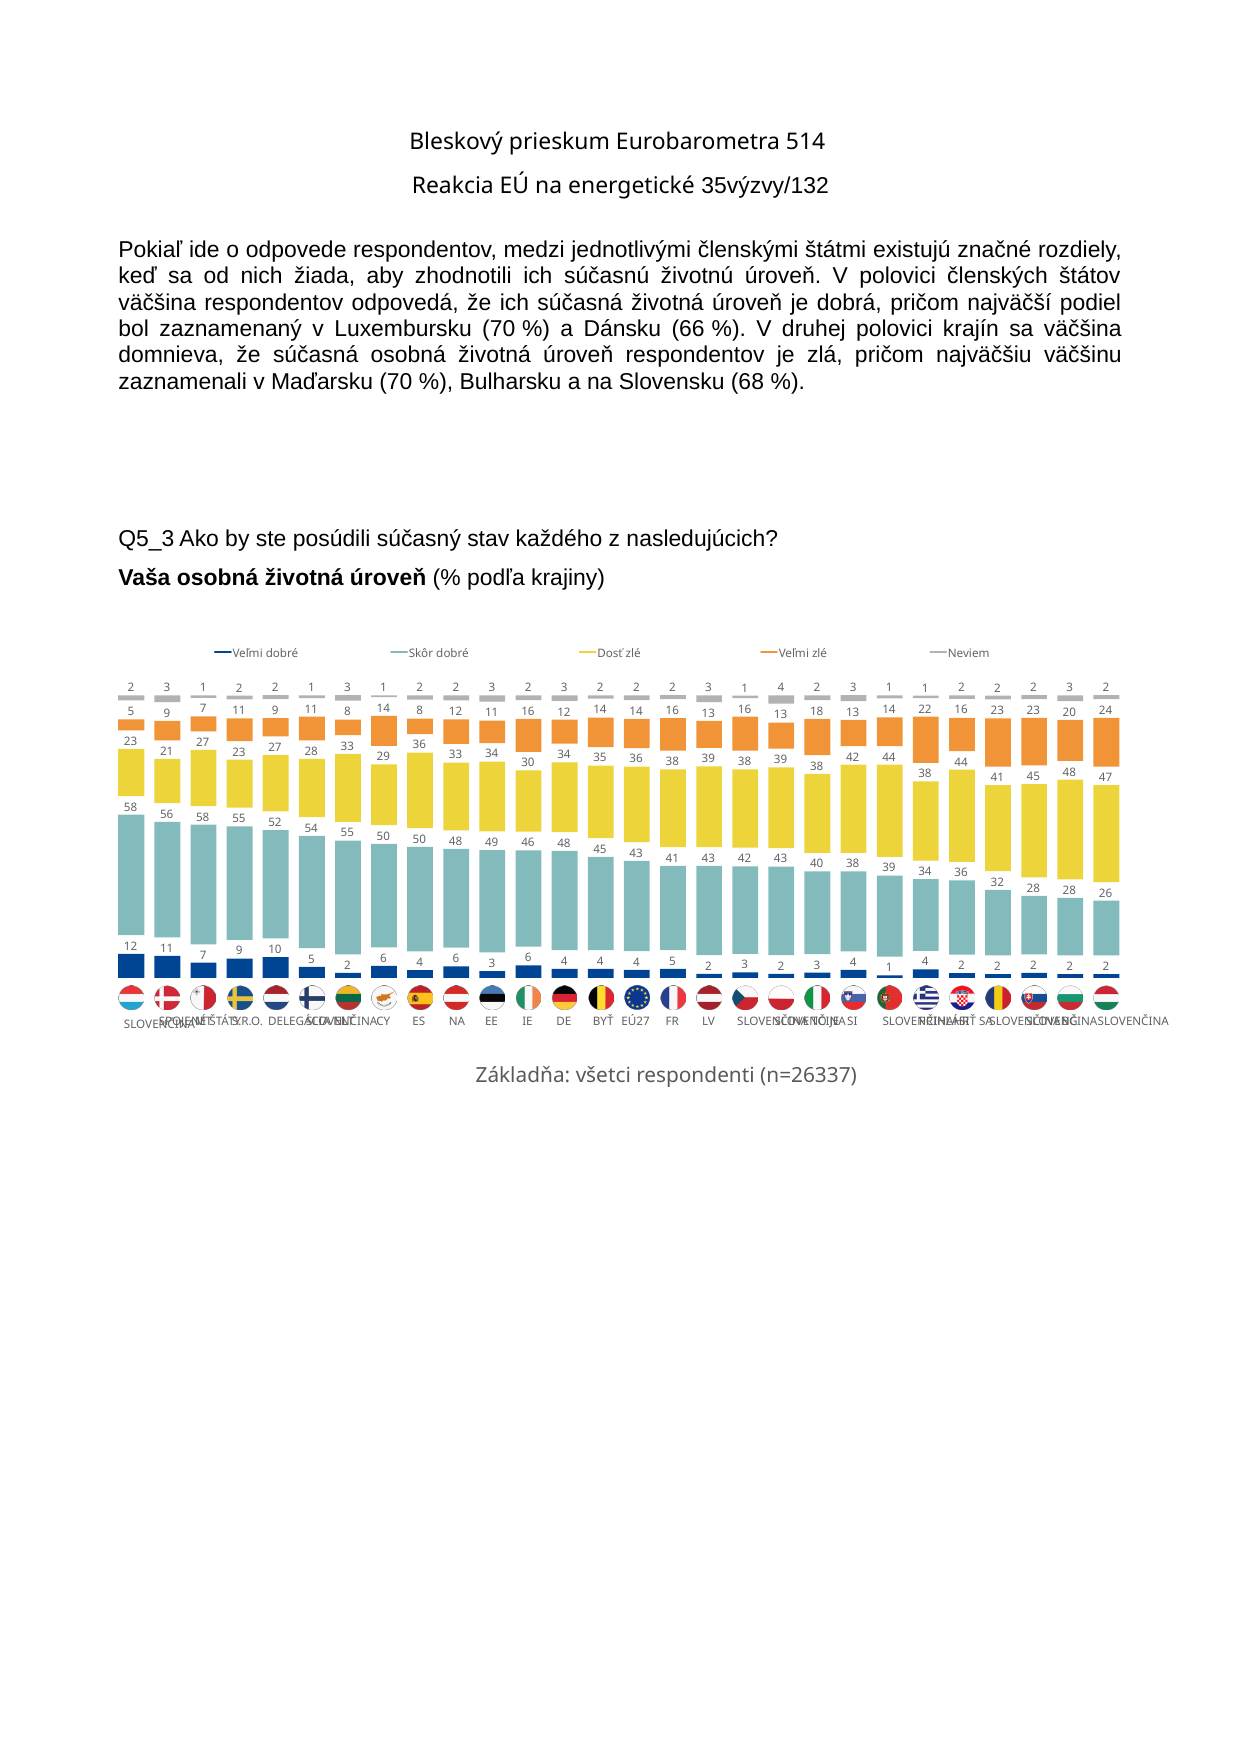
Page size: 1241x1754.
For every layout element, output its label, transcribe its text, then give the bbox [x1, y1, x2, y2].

picture [732, 985, 758, 1010]
picture [552, 985, 577, 1010]
picture [841, 985, 866, 1010]
text Q5_3 Ako by ste posúdili súčasný stav každého z nasledujúcich? [118, 525, 1122, 551]
picture [660, 985, 686, 1010]
picture [696, 985, 722, 1010]
picture [443, 985, 469, 1010]
picture [768, 985, 794, 1010]
picture [949, 985, 975, 1010]
picture [299, 985, 325, 1010]
picture [1057, 985, 1083, 1010]
picture [371, 985, 397, 1010]
picture [877, 985, 902, 1010]
picture [516, 985, 541, 1010]
picture [1093, 985, 1119, 1010]
picture [479, 985, 505, 1010]
picture [913, 985, 939, 1010]
picture [335, 985, 361, 1010]
text Vaša osobná životná úroveň (% podľa krajiny) [118, 564, 1122, 590]
picture [624, 985, 650, 1010]
picture [190, 985, 216, 1010]
picture [1021, 985, 1047, 1010]
picture [118, 985, 144, 1010]
picture [263, 985, 289, 1010]
picture [154, 985, 180, 1010]
picture [407, 985, 433, 1010]
picture [227, 985, 253, 1010]
picture [804, 985, 830, 1010]
text Pokiaľ ide o odpovede respondentov, medzi jednotlivými členskými štátmi existujú značné rozdiely, keď sa od nich žiada, aby zhodnotili ich súčasnú životnú úroveň. V polovici členských štátov väčšina respondentov odpovedá, že ich súčasná životná úroveň je dobrá, pričom najväčší podiel bol zaznamenaný v Luxembursku (70 %) a Dánsku (66 %). V druhej polovici krajín sa väčšina domnieva, že súčasná osobná životná úroveň respondentov je zlá, pričom najväčšiu väčšinu zaznamenali v Maďarsku (70 %), Bulharsku a na Slovensku (68 %). [118, 236, 1122, 394]
picture [985, 985, 1011, 1010]
picture [588, 985, 614, 1010]
